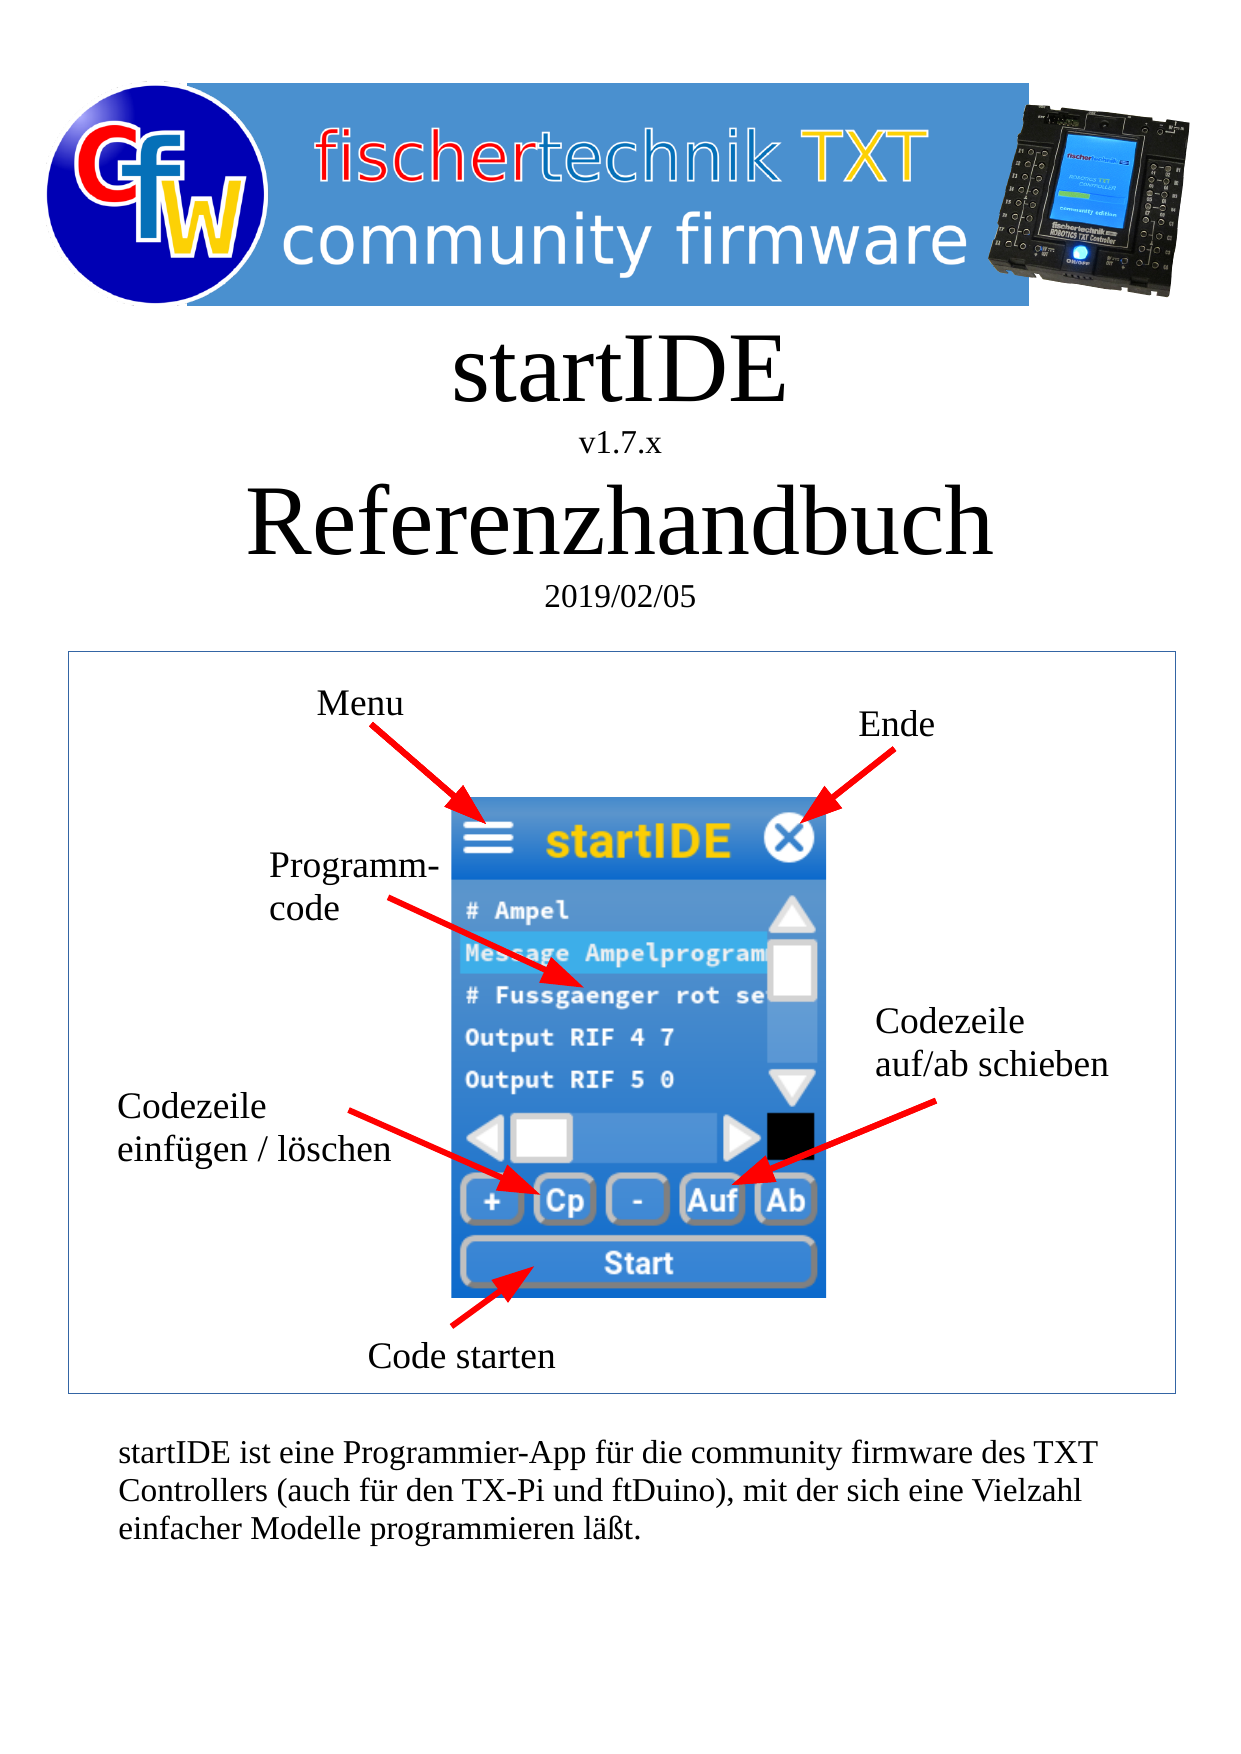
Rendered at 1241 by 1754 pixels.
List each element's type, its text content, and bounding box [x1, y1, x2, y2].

text v1.7.x [118, 423, 1122, 461]
text startIDE [118, 308, 1122, 423]
text 2019/02/05 [118, 576, 1122, 614]
text Referenzhandbuch [118, 461, 1122, 576]
text startIDE ist eine Programmier-App für die community firmware des TXT Controllers (auch für den TX-Pi und ftDuino), mit der sich eine Vielzahl einfacher Modelle programmieren läßt. [118, 1432, 1122, 1547]
picture [451, 797, 827, 1298]
